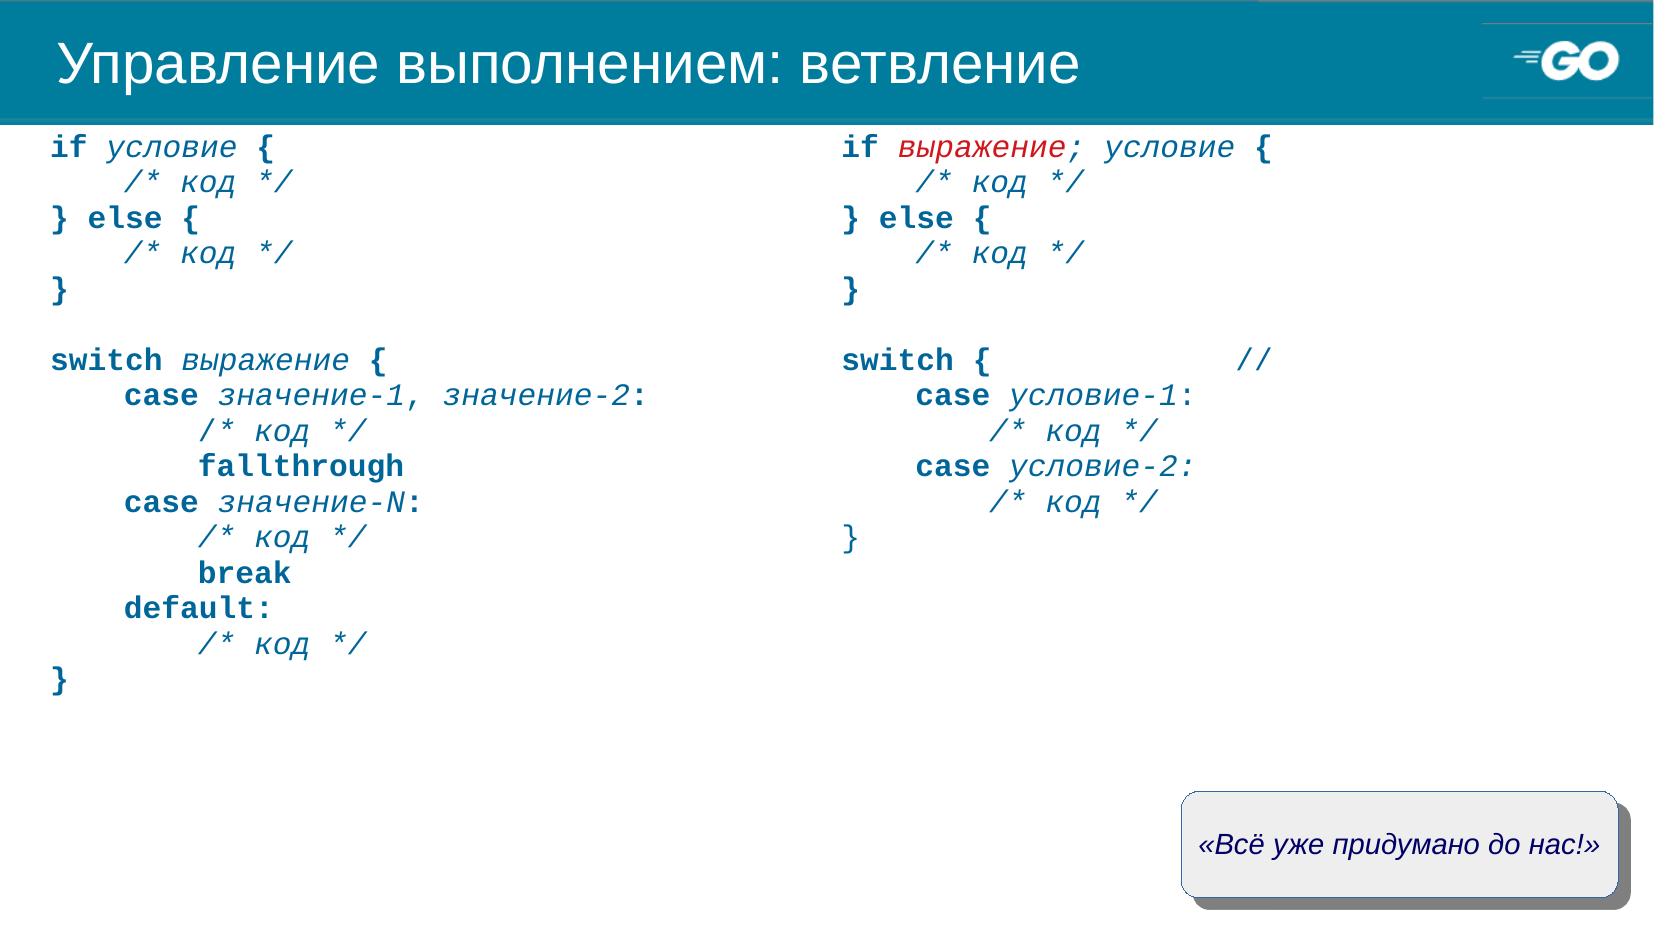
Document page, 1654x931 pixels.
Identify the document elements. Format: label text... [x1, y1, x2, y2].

picture [1542, 41, 1619, 81]
text_box if выражение; условие { /* код */ } else { /* код */ } switch { // case условие-1: /* код */ case условие-2: /* код */ } [826, 124, 1601, 898]
text_box if условие { /* код */ } else { /* код */ } switch выражение { case значение-1, значение-2: /* код */ fallthrough case значение-N: /* код */ break default: /* код */ } [35, 124, 826, 898]
text_box Управление выполнением: ветвление [41, 23, 1495, 104]
text_box «Всё уже придумано до нас!» [1181, 791, 1619, 898]
